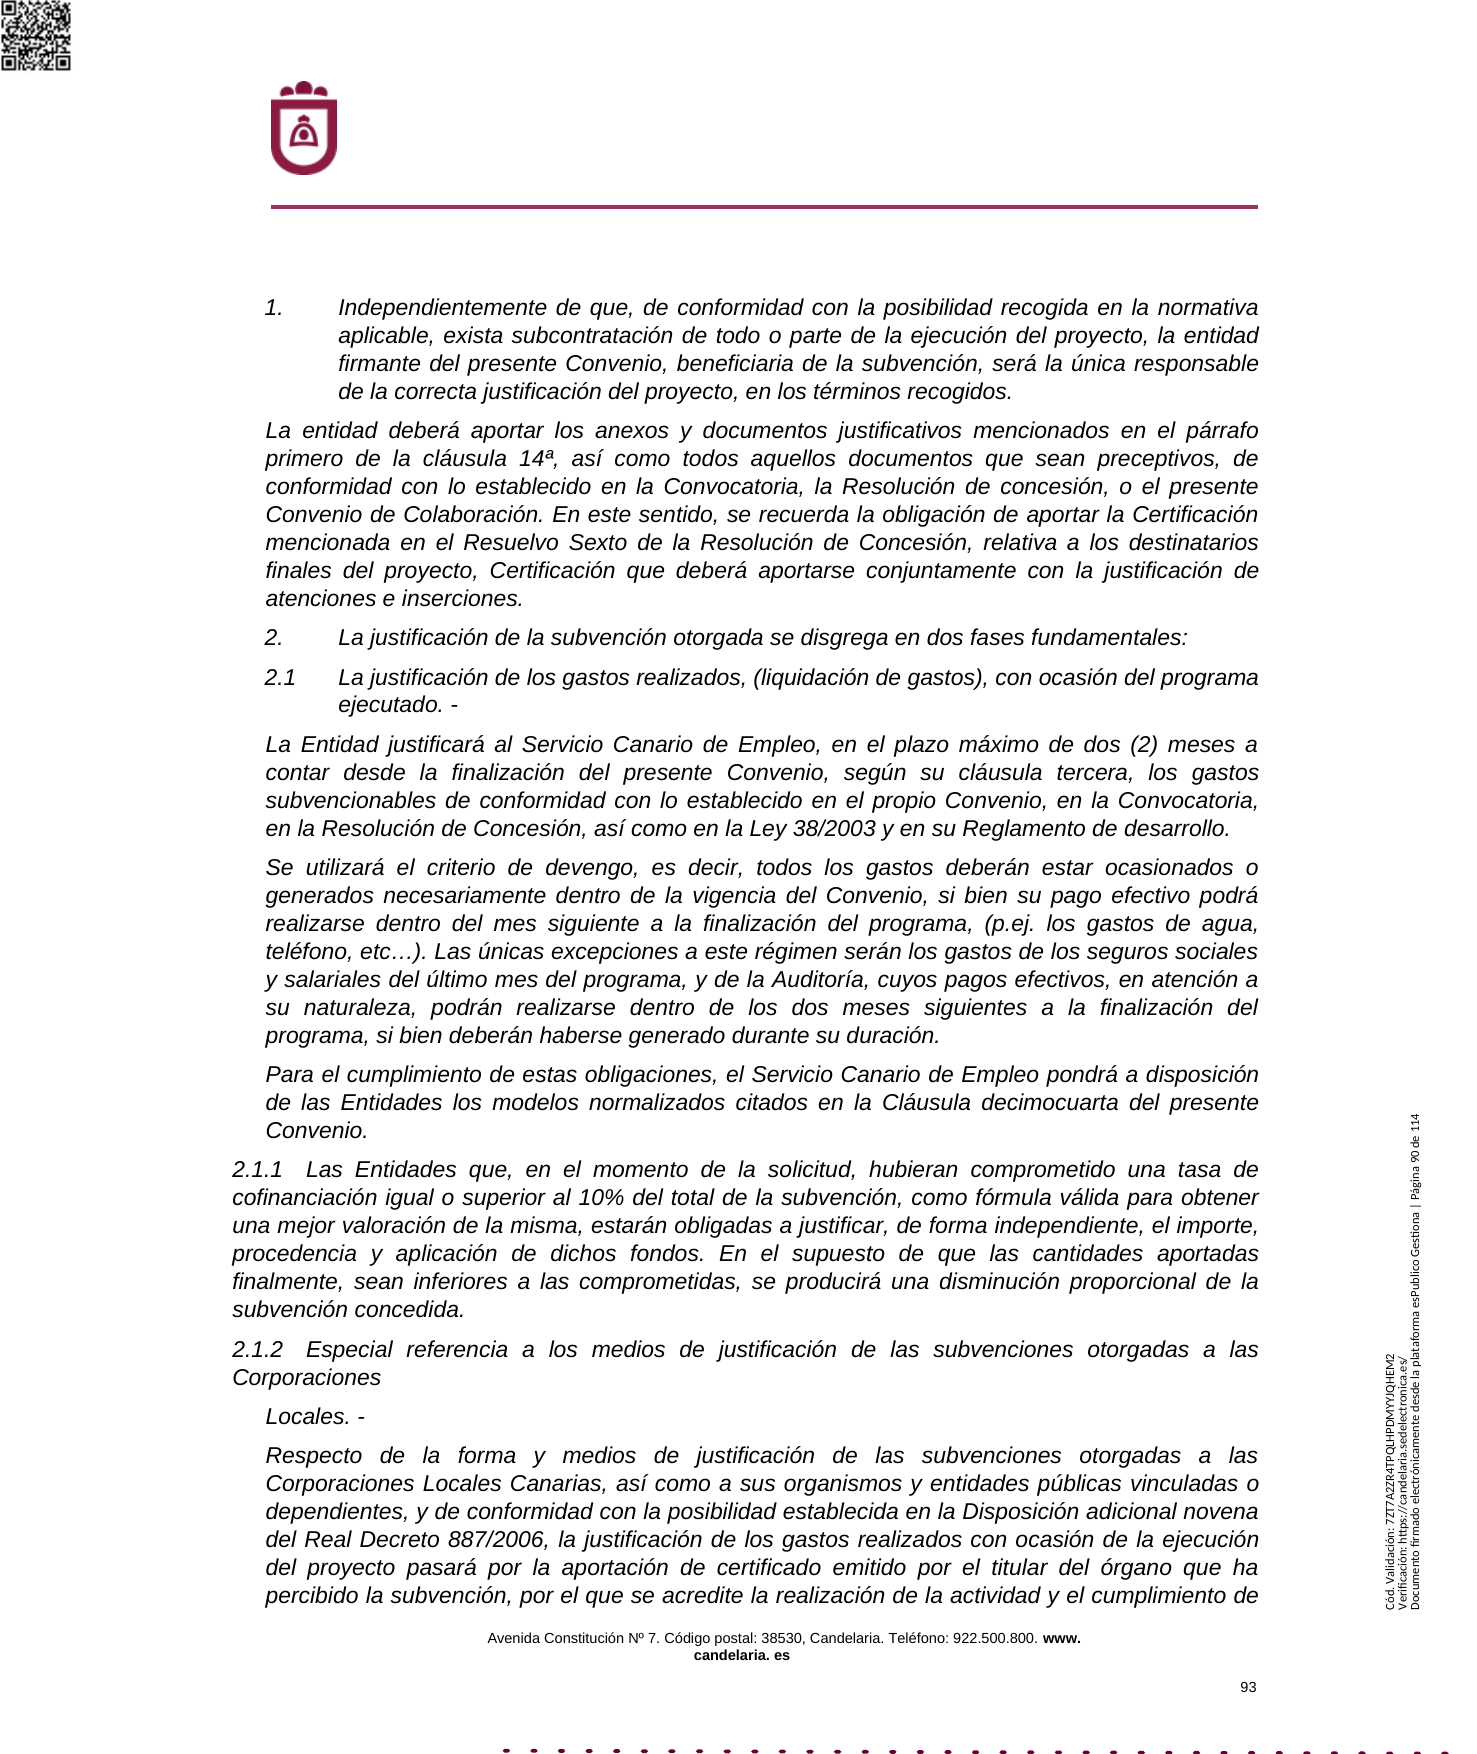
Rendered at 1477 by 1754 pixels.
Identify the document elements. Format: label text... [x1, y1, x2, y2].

text Respecto de la forma y medios de justificación de las subvenciones otorgadas a las Corporaciones Locales Canarias, así como a sus organismos y entidades públicas vinculadas o dependientes, y de conformidad con la posibilidad establecida en la Disposición adicional novena del Real Decreto 887/2006, la justificación de los gastos realizados con ocasión de la ejecución del proyecto pasará por la aportación de certificado emitido por el titular del órgano que ha percibido la subvención, por el que se acredite la realización de la actividad y el cumplimiento de [265, 1442, 1262, 1608]
list Especial referencia a los medios de justificación de las subvenciones otorgadas a las Corporaciones [232, 1336, 1262, 1390]
text Para el cumplimiento de estas obligaciones, el Servicio Canario de Empleo pondrá a disposición de las Entidades los modelos normalizados citados en la Cláusula decimocuarta del presente Convenio. [265, 1061, 1262, 1143]
text La entidad deberá aportar los anexos y documentos justificativos mencionados en el párrafo primero de la cláusula 14ª, así como todos aquellos documentos que sean preceptivos, de conformidad con lo establecido en la Convocatoria, la Resolución de concesión, o el presente Convenio de Colaboración. En este sentido, se recuerda la obligación de aportar la Certificación mencionada en el Resuelvo Sexto de la Resolución de Concesión, relativa a los destinatarios finales del proyecto, Certificación que deberá aportarse conjuntamente con la justificación de atenciones e inserciones. [265, 417, 1262, 611]
list Independientemente de que, de conformidad con la posibilidad recogida en la normativa aplicable, exista subcontratación de todo o parte de la ejecución del proyecto, la entidad firmante del presente Convenio, beneficiaria de la subvención, será la única responsable de la correcta justificación del proyecto, en los términos recogidos. [264, 294, 1262, 404]
list La justificación de los gastos realizados, (liquidación de gastos), con ocasión del programa ejecutado. - [264, 663, 1262, 718]
text Locales. - [265, 1403, 1262, 1429]
text Se utilizará el criterio de devengo, es decir, todos los gastos deberán estar ocasionados o generados necesariamente dentro de la vigencia del Convenio, si bien su pago efectivo podrá realizarse dentro del mes siguiente a la finalización del programa, (p.ej. los gastos de agua, teléfono, etc…). Las únicas excepciones a este régimen serán los gastos de los seguros sociales y salariales del último mes del programa, y de la Auditoría, cuyos pagos efectivos, en atención a su naturaleza, podrán realizarse dentro de los dos meses siguientes a la finalización del programa, si bien deberán haberse generado durante su duración. [265, 854, 1262, 1048]
list La justificación de la subvención otorgada se disgrega en dos fases fundamentales: [264, 624, 1262, 650]
text La Entidad justificará al Servicio Canario de Empleo, en el plazo máximo de dos (2) meses a contar desde la finalización del presente Convenio, según su cláusula tercera, los gastos subvencionables de conformidad con lo establecido en el propio Convenio, en la Convocatoria, en la Resolución de Concesión, así como en la Ley 38/2003 y en su Reglamento de desarrollo. [265, 731, 1262, 841]
list Las Entidades que, en el momento de la solicitud, hubieran comprometido una tasa de cofinanciación igual o superior al 10% del total de la subvención, como fórmula válida para obtener una mejor valoración de la misma, estarán obligadas a justificar, de forma independiente, el importe, procedencia y aplicación de dichos fondos. En el supuesto de que las cantidades aportadas finalmente, sean inferiores a las comprometidas, se producirá una disminución proporcional de la subvención concedida. [232, 1156, 1262, 1322]
